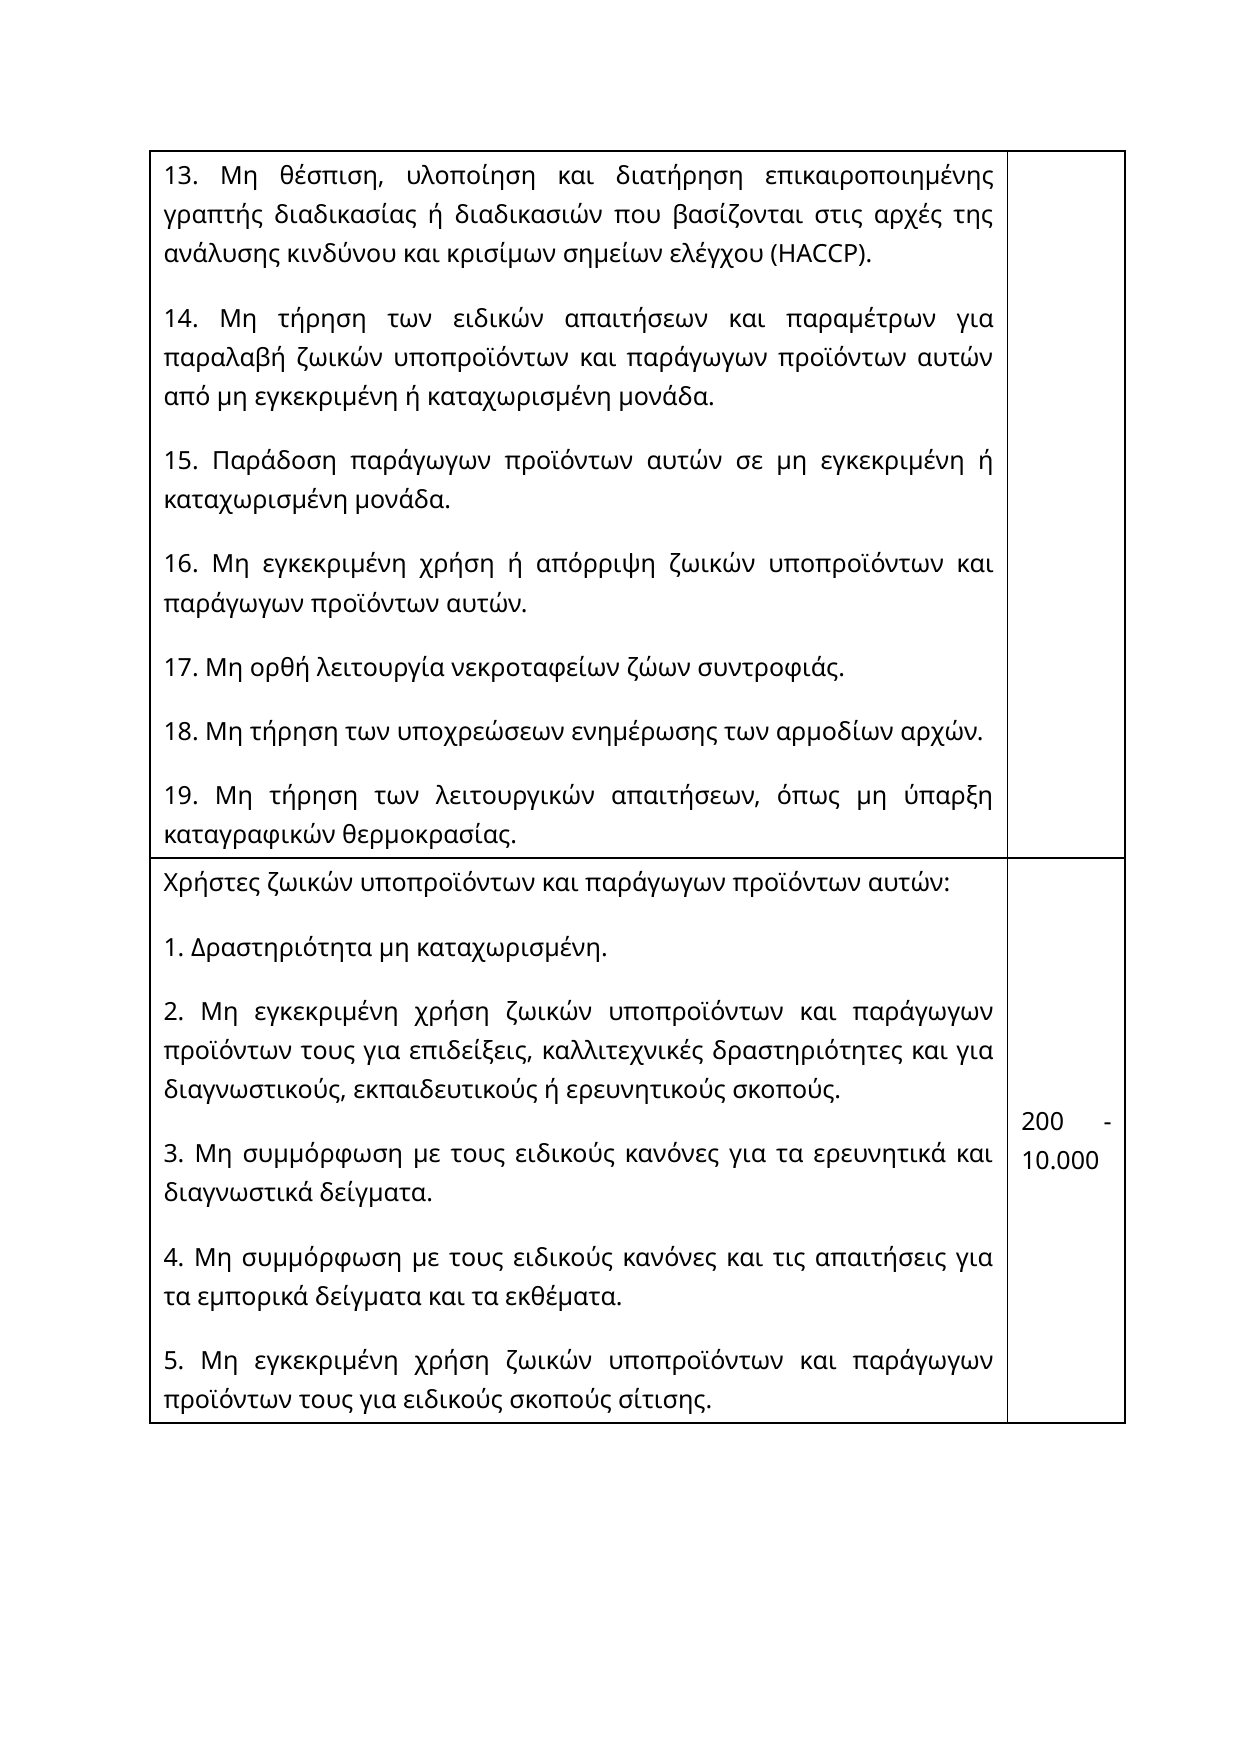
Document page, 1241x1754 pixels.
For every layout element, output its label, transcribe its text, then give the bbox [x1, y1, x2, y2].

table_cell Χρήστες ζωικών υποπροϊόντων και παράγωγων προϊόντων αυτών: 1. Δραστηριότητα μη καταχωρισμένη. 2. Μη εγκεκριμένη χρήση ζωικών υποπροϊόντων και παράγωγων προϊόντων τους για επιδείξεις, καλλιτεχνικές δραστηριότητες και για διαγνωστικούς, εκπαιδευτικούς ή ερευνητικούς σκοπούς. 3. Μη συμμόρφωση με τους ειδικούς κανόνες για τα ερευνητικά και διαγνωστικά δείγματα. 4. Μη συμμόρφωση με τους ειδικούς κανόνες και τις απαιτήσεις για τα εμπορικά δείγματα και τα εκθέματα. 5. Μη εγκεκριμένη χρήση ζωικών υποπροϊόντων και παράγωγων προϊόντων τους για ειδικούς σκοπούς σίτισης. [151, 859, 1007, 1422]
table_header [1008, 152, 1124, 857]
table_header 13. Μη θέσπιση, υλοποίηση και διατήρηση επικαιροποιημένης γραπτής διαδικασίας ή διαδικασιών που βασίζονται στις αρχές της ανάλυσης κινδύνου και κρισίμων σημείων ελέγχου (HACCP). 14. Μη τήρηση των ειδικών απαιτήσεων και παραμέτρων για παραλαβή ζωικών υποπροϊόντων και παράγωγων προϊόντων αυτών από μη εγκεκριμένη ή καταχωρισμένη μονάδα. 15. Παράδοση παράγωγων προϊόντων αυτών σε μη εγκεκριμένη ή καταχωρισμένη μονάδα. 16. Μη εγκεκριμένη χρήση ή απόρριψη ζωικών υποπροϊόντων και παράγωγων προϊόντων αυτών. 17. Μη ορθή λειτουργία νεκροταφείων ζώων συντροφιάς. 18. Μη τήρηση των υποχρεώσεων ενημέρωσης των αρμοδίων αρχών. 19. Μη τήρηση των λειτουργικών απαιτήσεων, όπως μη ύπαρξη καταγραφικών θερμοκρασίας. [151, 152, 1007, 857]
table_cell 200 - 10.000 [1008, 859, 1124, 1422]
